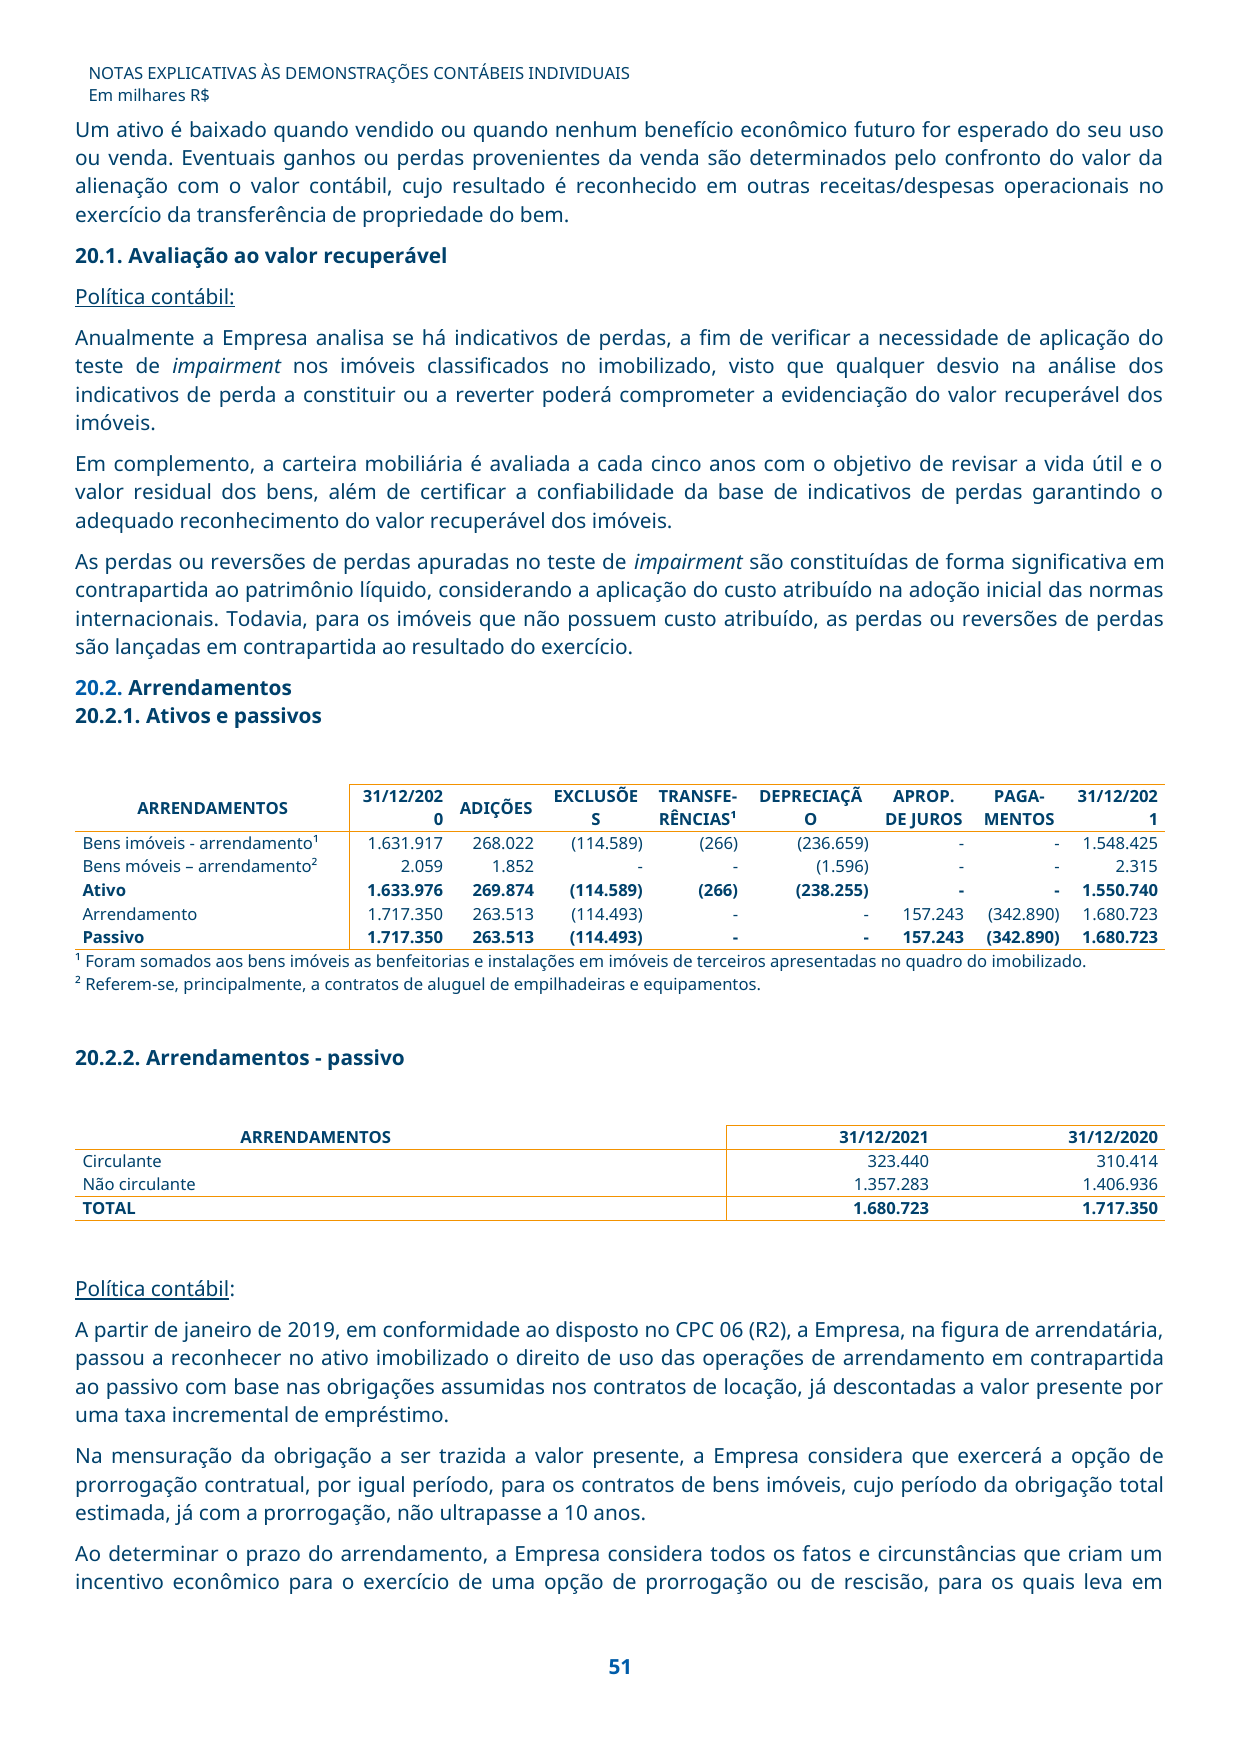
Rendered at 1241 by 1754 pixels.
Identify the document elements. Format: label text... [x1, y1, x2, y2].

table_cell 323.440 [727, 1150, 936, 1172]
table_header 31/12/2020 [350, 785, 450, 831]
table_cell 263.513 [450, 902, 541, 925]
table_cell 2.059 [350, 854, 450, 878]
list Arrendamentos [75, 673, 1165, 702]
table_cell 1.680.723 [727, 1197, 936, 1219]
table_cell - [971, 832, 1067, 854]
table_cell - [650, 854, 745, 878]
table_cell 1.717.350 [350, 902, 450, 925]
table_cell (266) [650, 832, 745, 854]
table_header DEPRECIAÇÃO [745, 785, 876, 831]
table_cell [668, 1150, 726, 1172]
text Em complemento, a carteira mobiliária é avaliada a cada cinco anos com o objetivo de revisar a vida útil e o valor residual dos bens, além de certificar a confiabilidade da base de indicativos de perdas garantindo o adequado reconhecimento do valor recuperável dos imóveis. [75, 449, 1165, 534]
table_cell - [650, 925, 745, 949]
table_cell - [745, 925, 876, 949]
table_cell (342.890) [971, 925, 1067, 949]
table_cell - [971, 854, 1067, 878]
text Ao determinar o prazo do arrendamento, a Empresa considera todos os fatos e circunstâncias que criam um incentivo econômico para o exercício de uma opção de prorrogação ou de rescisão, para os quais leva em [75, 1539, 1165, 1596]
table_header 31/12/2020 [936, 1126, 1165, 1149]
table_cell 1.717.350 [350, 925, 450, 949]
table_header 31/12/2021 [1067, 785, 1165, 831]
table_cell (236.659) [745, 832, 876, 854]
table_cell TOTAL [75, 1197, 556, 1219]
text ¹ Foram somados aos bens imóveis as benfeitorias e instalações em imóveis de terceiros apresentadas no quadro do imobilizado. [75, 950, 1165, 973]
table_cell 263.513 [450, 925, 541, 949]
table_header ADIÇÕES [450, 785, 541, 831]
table_cell 1.680.723 [1067, 902, 1165, 925]
table_cell - [876, 878, 971, 902]
table_header PAGA-MENTOS [971, 785, 1067, 831]
table_cell Bens imóveis - arrendamento¹ [75, 832, 349, 854]
table_cell Não circulante [75, 1172, 668, 1196]
table_header ARRENDAMENTOS [75, 784, 349, 831]
text ² Referem-se, principalmente, a contratos de aluguel de empilhadeiras e equipamentos. [75, 973, 1165, 995]
table_cell 1.631.917 [350, 832, 450, 854]
table_cell (342.890) [971, 902, 1067, 925]
table_cell - [745, 902, 876, 925]
table_cell 1.550.740 [1067, 878, 1165, 902]
table_cell (114.589) [541, 878, 650, 902]
table_cell Bens móveis – arrendamento² [75, 854, 349, 878]
table_cell 1.548.425 [1067, 832, 1165, 854]
table_cell 1.717.350 [936, 1197, 1165, 1219]
table_cell Arrendamento [75, 902, 349, 925]
text Na mensuração da obrigação a ser trazida a valor presente, a Empresa considera que exercerá a opção de prorrogação contratual, por igual período, para os contratos de bens imóveis, cujo período da obrigação total estimada, já com a prorrogação, não ultrapasse a 10 anos. [75, 1441, 1165, 1527]
text As perdas ou reversões de perdas apuradas no teste de impairment são constituídas de forma significativa em contrapartida ao patrimônio líquido, considerando a aplicação do custo atribuído na adoção inicial das normas internacionais. Todavia, para os imóveis que não possuem custo atribuído, as perdas ou reversões de perdas são lançadas em contrapartida ao resultado do exercício. [75, 547, 1165, 661]
table_cell - [971, 878, 1067, 902]
table_header [556, 1125, 726, 1149]
text Política contábil: [75, 282, 1165, 310]
text A partir de janeiro de 2019, em conformidade ao disposto no CPC 06 (R2), a Empresa, na figura de arrendatária, passou a reconhecer no ativo imobilizado o direito de uso das operações de arrendamento em contrapartida ao passivo com base nas obrigações assumidas nos contratos de locação, já descontadas a valor presente por uma taxa incremental de empréstimo. [75, 1315, 1165, 1429]
table_cell 157.243 [876, 902, 971, 925]
list Avaliação ao valor recuperável [75, 241, 1165, 269]
table_cell 268.022 [450, 832, 541, 854]
table_cell (238.255) [745, 878, 876, 902]
table_cell 2.315 [1067, 854, 1165, 878]
table_cell 157.243 [876, 925, 971, 949]
text Política contábil: [75, 1274, 1165, 1302]
table_header ARRENDAMENTOS [75, 1125, 556, 1149]
table_cell 1.852 [450, 854, 541, 878]
table_cell - [876, 854, 971, 878]
table_header 31/12/2021 [727, 1126, 936, 1149]
table_cell 1.357.283 [727, 1172, 936, 1196]
table_cell - [541, 854, 650, 878]
table_cell 1.406.936 [936, 1172, 1165, 1196]
table_cell Circulante [75, 1150, 668, 1172]
table_header TRANSFE- RÊNCIAS¹ [650, 785, 745, 831]
table_cell [668, 1172, 726, 1196]
list Arrendamentos - passivo [75, 1043, 1165, 1072]
table_cell (1.596) [745, 854, 876, 878]
table_cell (114.589) [541, 832, 650, 854]
table_header EXCLUSÕES [541, 785, 650, 831]
table_cell [556, 1197, 726, 1219]
text Um ativo é baixado quando vendido ou quando nenhum benefício econômico futuro for esperado do seu uso ou venda. Eventuais ganhos ou perdas provenientes da venda são determinados pelo confronto do valor da alienação com o valor contábil, cujo resultado é reconhecido em outras receitas/despesas operacionais no exercício da transferência de propriedade do bem. [75, 115, 1165, 228]
table_cell Passivo [75, 925, 349, 949]
text Anualmente a Empresa analisa se há indicativos de perdas, a fim de verificar a necessidade de aplicação do teste de impairment nos imóveis classificados no imobilizado, visto que qualquer desvio na análise dos indicativos de perda a constituir ou a reverter poderá comprometer a evidenciação do valor recuperável dos imóveis. [75, 323, 1165, 437]
table_cell 269.874 [450, 878, 541, 902]
table_cell - [650, 902, 745, 925]
table_cell Ativo [75, 878, 349, 902]
table_cell - [876, 832, 971, 854]
table_cell (114.493) [541, 902, 650, 925]
table_cell 1.633.976 [350, 878, 450, 902]
list Ativos e passivos [75, 702, 1165, 730]
table_cell 1.680.723 [1067, 925, 1165, 949]
table_cell (266) [650, 878, 745, 902]
table_header APROP. DE JUROS [876, 785, 971, 831]
table_cell (114.493) [541, 925, 650, 949]
table_cell 310.414 [936, 1150, 1165, 1172]
